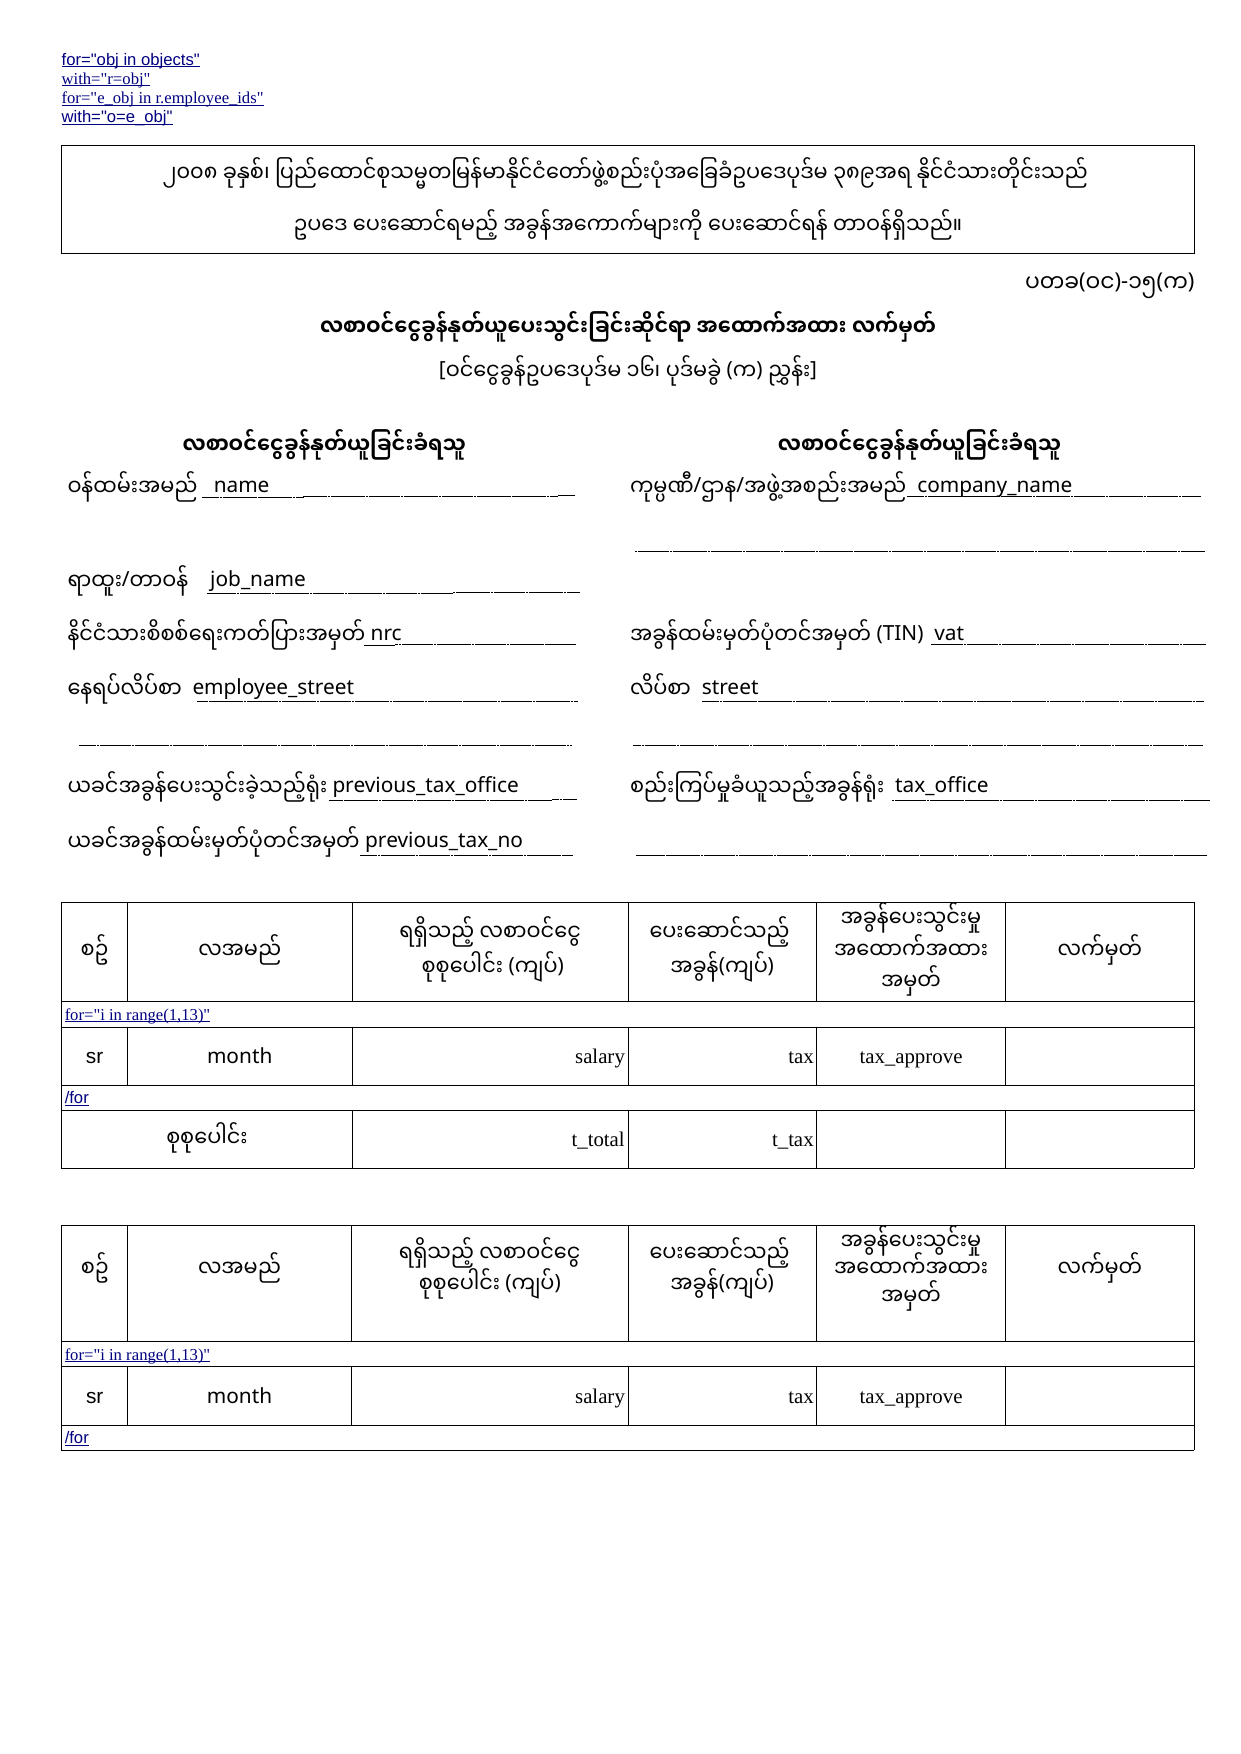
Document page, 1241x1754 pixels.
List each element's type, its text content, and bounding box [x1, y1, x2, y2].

table_cell နေရပ်လိပ်စာ employee_street [61, 667, 586, 765]
table_cell tax [629, 1028, 816, 1085]
table_cell sr [62, 1028, 127, 1085]
table_cell month [128, 1367, 351, 1425]
table_cell sr [62, 1367, 127, 1425]
table_header လစာဝင်ငွေခွန်နုတ်ယူခြင်းခံရသူ [624, 426, 1214, 464]
table_header လက်မှတ် [1006, 903, 1194, 1001]
table_header စဥ် [62, 903, 127, 1001]
table_cell [1006, 1367, 1194, 1425]
table_cell [1006, 1111, 1194, 1167]
table_header ပေးဆောင်သည့် အခွန်(ကျပ်) [629, 903, 816, 1001]
table_header ရရှိသည့် လစာဝင်ငွေ စုစုပေါင်း (ကျပ်) [352, 1226, 628, 1341]
table_cell ယခင်အခွန်ထမ်းမှတ်ပုံတင်အမှတ် previous_tax_no [61, 819, 586, 873]
table_cell salary [352, 1367, 628, 1425]
table_header လအမည် [128, 903, 352, 1001]
table_header ၂၀၀၈ ခုနှစ်၊ ပြည်ထောင်စုသမ္မတမြန်မာနိုင်ငံတော်ဖွဲ့စည်းပုံအခြေခံဥပဒေပုဒ်မ ၃၈၉အရ နိုင်ငံသားတိုင်းသည် ဥပ‌ဒေ ပေးဆောင်ရမည့် အခွန်အကောက်များကို ပေးဆောင်ရန် တာဝန်ရှိသည်။ [62, 146, 1194, 253]
table_cell [586, 819, 624, 873]
table_cell tax_approve [817, 1367, 1005, 1425]
table_cell နိင်ငံသားစိစစ်ရေးကတ်ပြားအမှတ် nrc [61, 612, 586, 667]
table_cell [1006, 1028, 1194, 1085]
table_cell t_total [353, 1111, 628, 1167]
text for="obj in objects" [61, 49, 1194, 69]
table_cell စည်းကြပ်မှုခံယူသည့်အခွန်ရုံး tax_office [624, 765, 1214, 873]
table_cell [586, 612, 624, 667]
table_header လစာဝင်ငွေခွန်နုတ်ယူခြင်းခံရသူ [61, 426, 586, 464]
table_header [586, 426, 624, 464]
table_cell [586, 667, 624, 765]
table_cell t_tax [629, 1111, 816, 1167]
table_cell ယခင်အခွန်ပေးသွင်းခဲ့သည့်ရုံး previous_tax_office [61, 765, 586, 819]
table_cell /for [62, 1086, 1194, 1110]
table_cell /for [62, 1426, 1194, 1450]
table_cell [817, 1111, 1005, 1167]
table_cell [586, 765, 624, 819]
table_cell စုစုပေါင်း [62, 1111, 352, 1167]
table_cell ဝန်ထမ်းအမည် name [61, 464, 586, 558]
table_cell salary [353, 1028, 628, 1085]
table_header လအမည် [128, 1226, 351, 1341]
table_cell [586, 558, 624, 612]
table_cell ရာထူး/တာဝန် job_name [61, 558, 586, 612]
table_cell အခွန်ထမ်းမှတ်ပုံတင်အမှတ် (TIN) vat [624, 612, 1214, 667]
table_cell month [128, 1028, 352, 1085]
table_cell လိပ်စာ street [624, 667, 1214, 765]
table_header အခွန်ပေးသွင်းမှု အထောက်အထား အမှတ် [817, 1226, 1005, 1341]
table_cell for="i in range(1,13)" [62, 1002, 1194, 1027]
table_header စဥ် [62, 1226, 127, 1341]
table_cell ပတခ(ဝင)-၁၅(က) [61, 254, 1194, 313]
text for="e_obj in r.employee_ids" [61, 88, 1194, 107]
table_header အခွန်ပေးသွင်းမှု အထောက်အထား အမှတ် [817, 903, 1005, 1001]
table_cell for="i in range(1,13)" [62, 1342, 1194, 1366]
table_header ပေးဆောင်သည့် အခွန်(ကျပ်) [629, 1226, 816, 1341]
table_cell tax_approve [817, 1028, 1005, 1085]
table_cell ကုမ္ပဏီ/ဌာန/အဖွဲ့အစည်းအမည် company_name [624, 464, 1214, 612]
table_cell [586, 464, 624, 558]
text with="o=e_obj" [61, 107, 1194, 126]
table_header လက်မှတ် [1006, 1226, 1194, 1341]
table_header ရရှိသည့် လစာဝင်ငွေ စုစုပေါင်း (ကျပ်) [353, 903, 628, 1001]
table_header လစာဝင်ငွေခွန်နုတ်ယူပေးသွင်းခြင်းဆိုင်ရာ အထောက်အထား လက်မှတ် [ဝင်ငွေခွန်ဥပဒေပုဒ်မ ၁၆၊ ပုဒ်မခွဲ (က) ညွှန်း] [61, 313, 1194, 397]
text with="r=obj" [61, 69, 1194, 88]
table_cell tax [629, 1367, 816, 1425]
